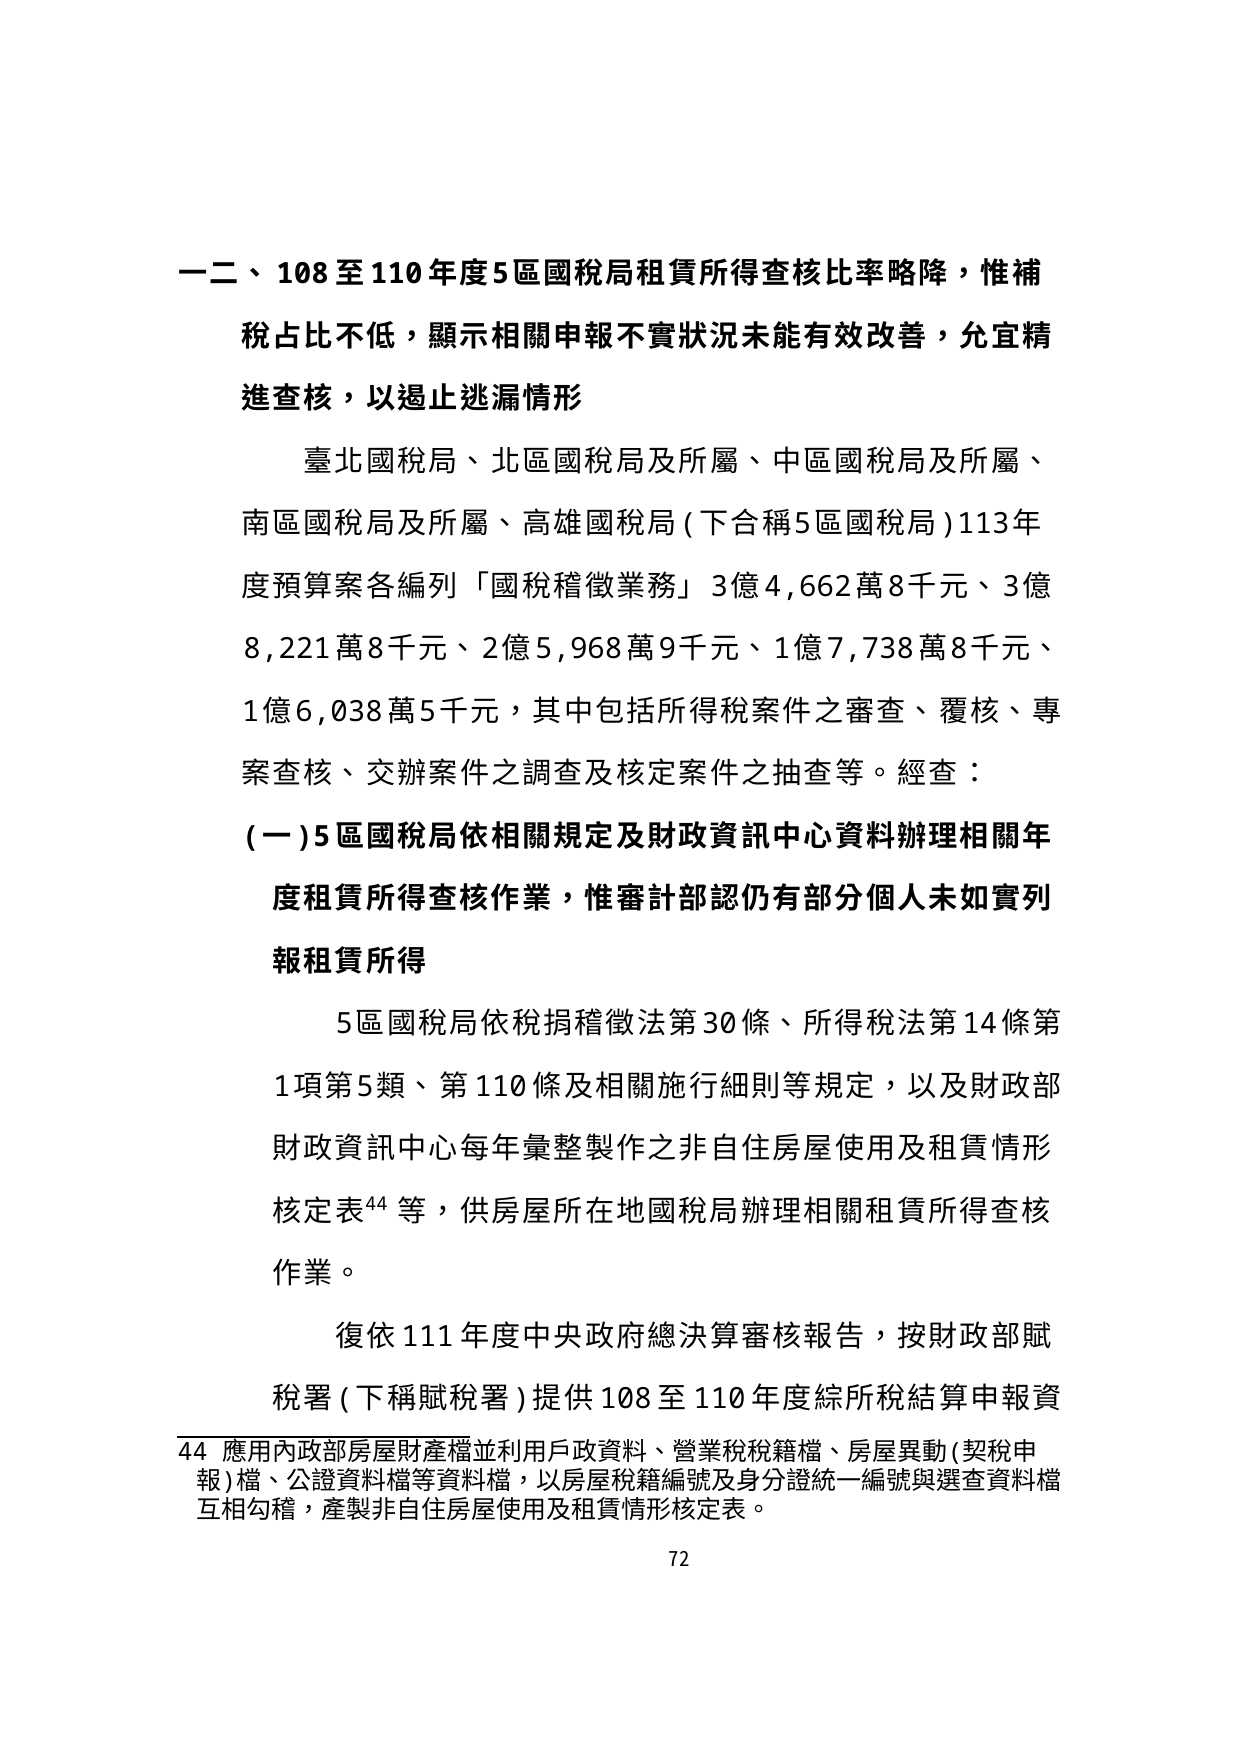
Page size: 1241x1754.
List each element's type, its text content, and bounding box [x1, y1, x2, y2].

text 應用內政部房屋財產檔並利用戶政資料、營業稅稅籍檔、房屋異動(契稅申報)檔、公證資料檔等資料檔，以房屋稅籍編號及身分證統一編號與選查資料檔互相勾稽，產製非自住房屋使用及租賃情形核定表。 [177, 1437, 1063, 1525]
text 復依111年度中央政府總決算審核報告，按財政部賦稅署(下稱賦稅署)提供108至110年度綜所稅結算申報資 [266, 1292, 1063, 1417]
text 一二、108至110年度5區國稅局租賃所得查核比率略降，惟補稅占比不低，顯示相關申報不實狀況未能有效改善，允宜精進查核，以遏止逃漏情形 [177, 229, 1063, 417]
text (一)5區國稅局依相關規定及財政資訊中心資料辦理相關年度租賃所得查核作業，惟審計部認仍有部分個人未如實列報租賃所得 [236, 792, 1063, 979]
text 5區國稅局依稅捐稽徵法第30條、所得稅法第14條第1項第5類、第110條及相關施行細則等規定，以及財政部財政資訊中心每年彙整製作之非自住房屋使用及租賃情形核定表等，供房屋所在地國稅局辦理相關租賃所得查核作業。 [236, 979, 1063, 1292]
text 臺北國稅局、北區國稅局及所屬、中區國稅局及所屬、南區國稅局及所屬、高雄國稅局(下合稱5區國稅局)113年度預算案各編列「國稅稽徵業務」3億4,662萬8千元、3億8,221萬8千元、2億5,968萬9千元、1億7,738萬8千元、1億6,038萬5千元，其中包括所得稅案件之審查、覆核、專案查核、交辦案件之調查及核定案件之抽查等。經查： [236, 417, 1063, 792]
